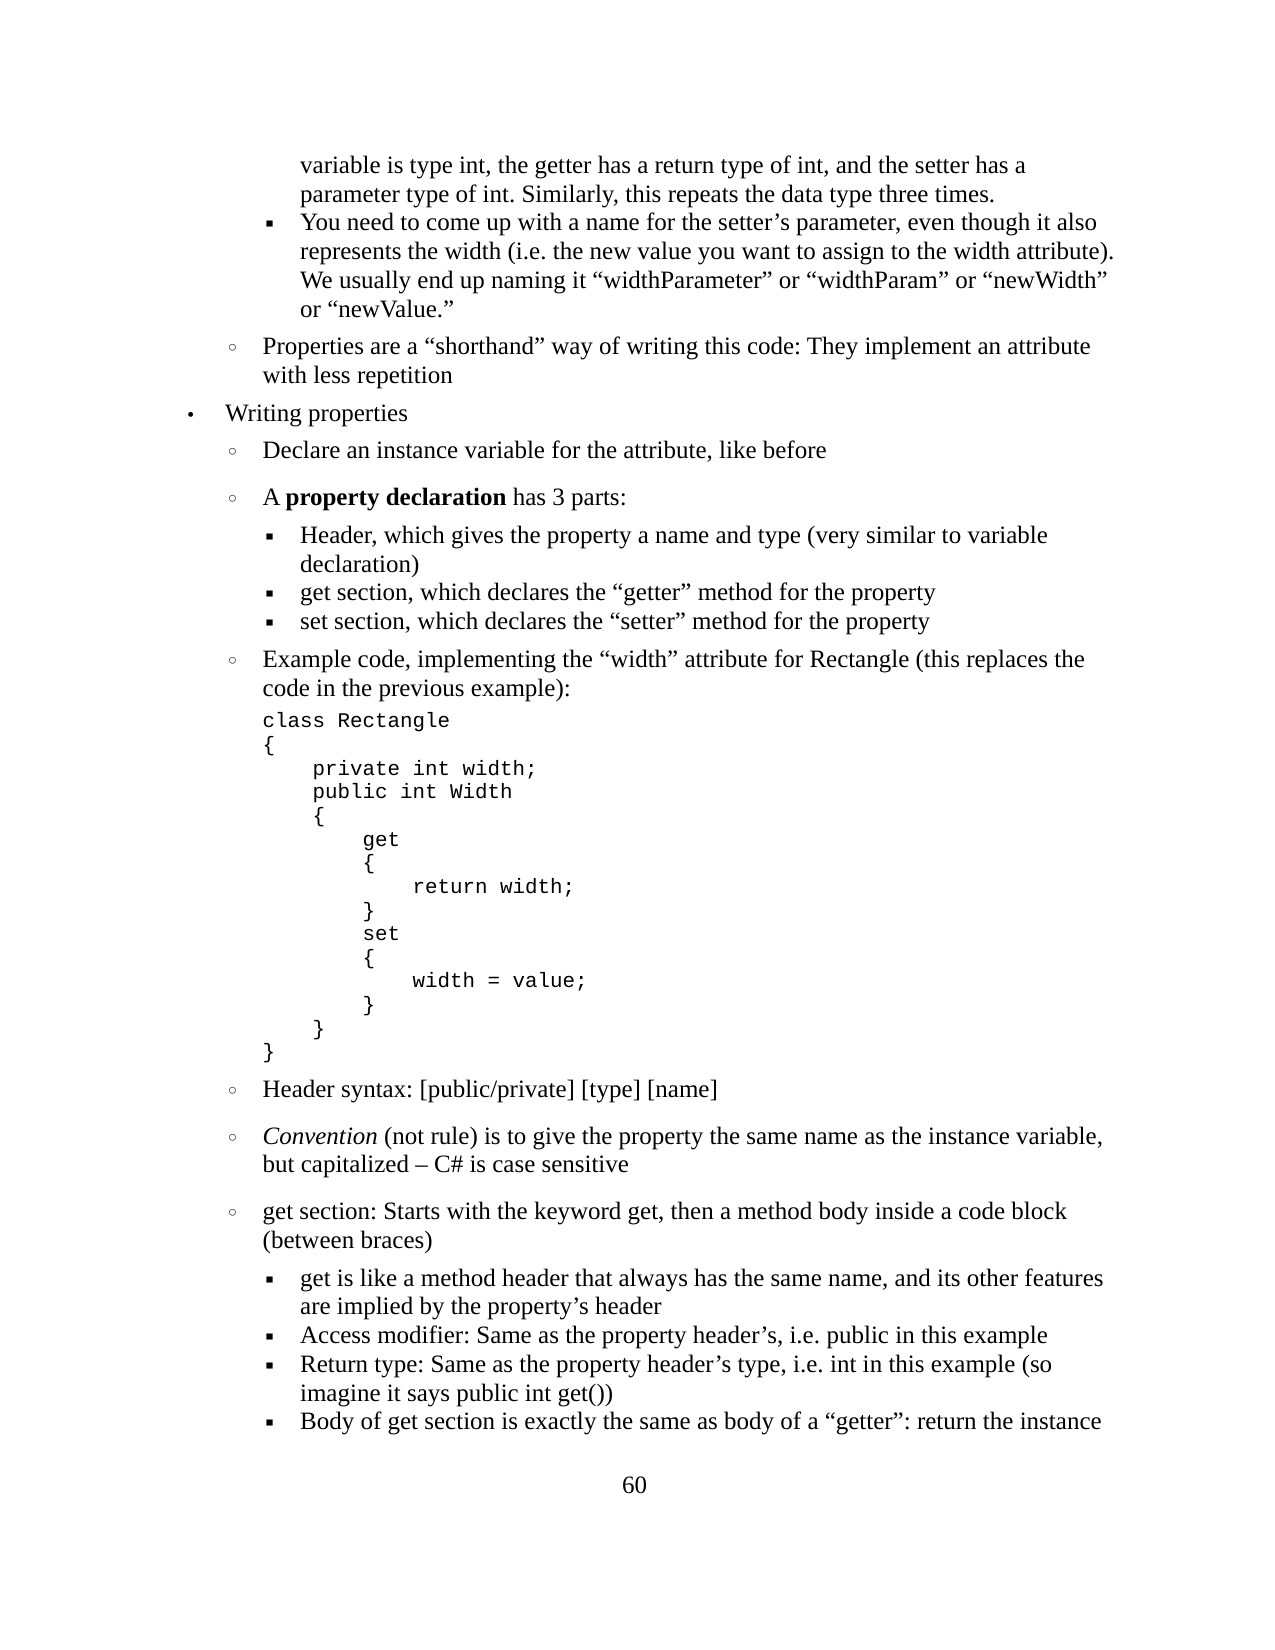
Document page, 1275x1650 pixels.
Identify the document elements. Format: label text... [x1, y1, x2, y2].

list } [225, 994, 1125, 1018]
list Body of get section is exactly the same as body of a “getter”: return the instance [262, 1406, 1125, 1435]
list } [225, 899, 1125, 923]
list public int Width [225, 781, 1125, 805]
list { [225, 947, 1125, 971]
list } [225, 1041, 1125, 1065]
list width = value; [225, 971, 1125, 994]
list private int width; [225, 758, 1125, 781]
list { [225, 852, 1125, 876]
list Example code, implementing the “width” attribute for Rectangle (this replaces the code in the previous example): [225, 644, 1125, 701]
list get is like a method header that always has the same name, and its other features are implied by the property’s header [262, 1263, 1125, 1320]
list Header, which gives the property a name and type (very similar to variable declaration) [262, 520, 1125, 577]
list Properties are a “shorthand” way of writing this code: They implement an attribute with less repetition [225, 331, 1125, 389]
list get section: Starts with the keyword get, then a method body inside a code block (between braces) [225, 1196, 1125, 1254]
list get section, which declares the “getter” method for the property [262, 577, 1125, 606]
list Declare an instance variable for the attribute, like before [225, 436, 1125, 464]
list { [225, 734, 1125, 758]
list A property declaration has 3 parts: [225, 482, 1125, 511]
list set section, which declares the “setter” method for the property [262, 606, 1125, 635]
list variable is type int, the getter has a return type of int, and the setter has a parameter type of int. Similarly, this repeats the data type three times. [262, 150, 1125, 207]
list class Rectangle [225, 710, 1125, 734]
list { [225, 805, 1125, 829]
list get [225, 829, 1125, 852]
list set [225, 923, 1125, 947]
list You need to come up with a name for the setter’s parameter, even though it also represents the width (i.e. the new value you want to assign to the width attribute). We usually end up naming it “widthParameter” or “widthParam” or “newWidth” or “newValue.” [262, 207, 1125, 322]
list } [225, 1018, 1125, 1041]
list Convention (not rule) is to give the property the same name as the instance variable, but capitalized – C# is case sensitive [225, 1121, 1125, 1178]
list return width; [225, 876, 1125, 899]
list Writing properties [187, 398, 1125, 427]
list Header syntax: [public/private] [type] [name] [225, 1074, 1125, 1103]
list Access modifier: Same as the property header’s, i.e. public in this example [262, 1320, 1125, 1349]
list Return type: Same as the property header’s type, i.e. int in this example (so imagine it says public int get()) [262, 1349, 1125, 1406]
